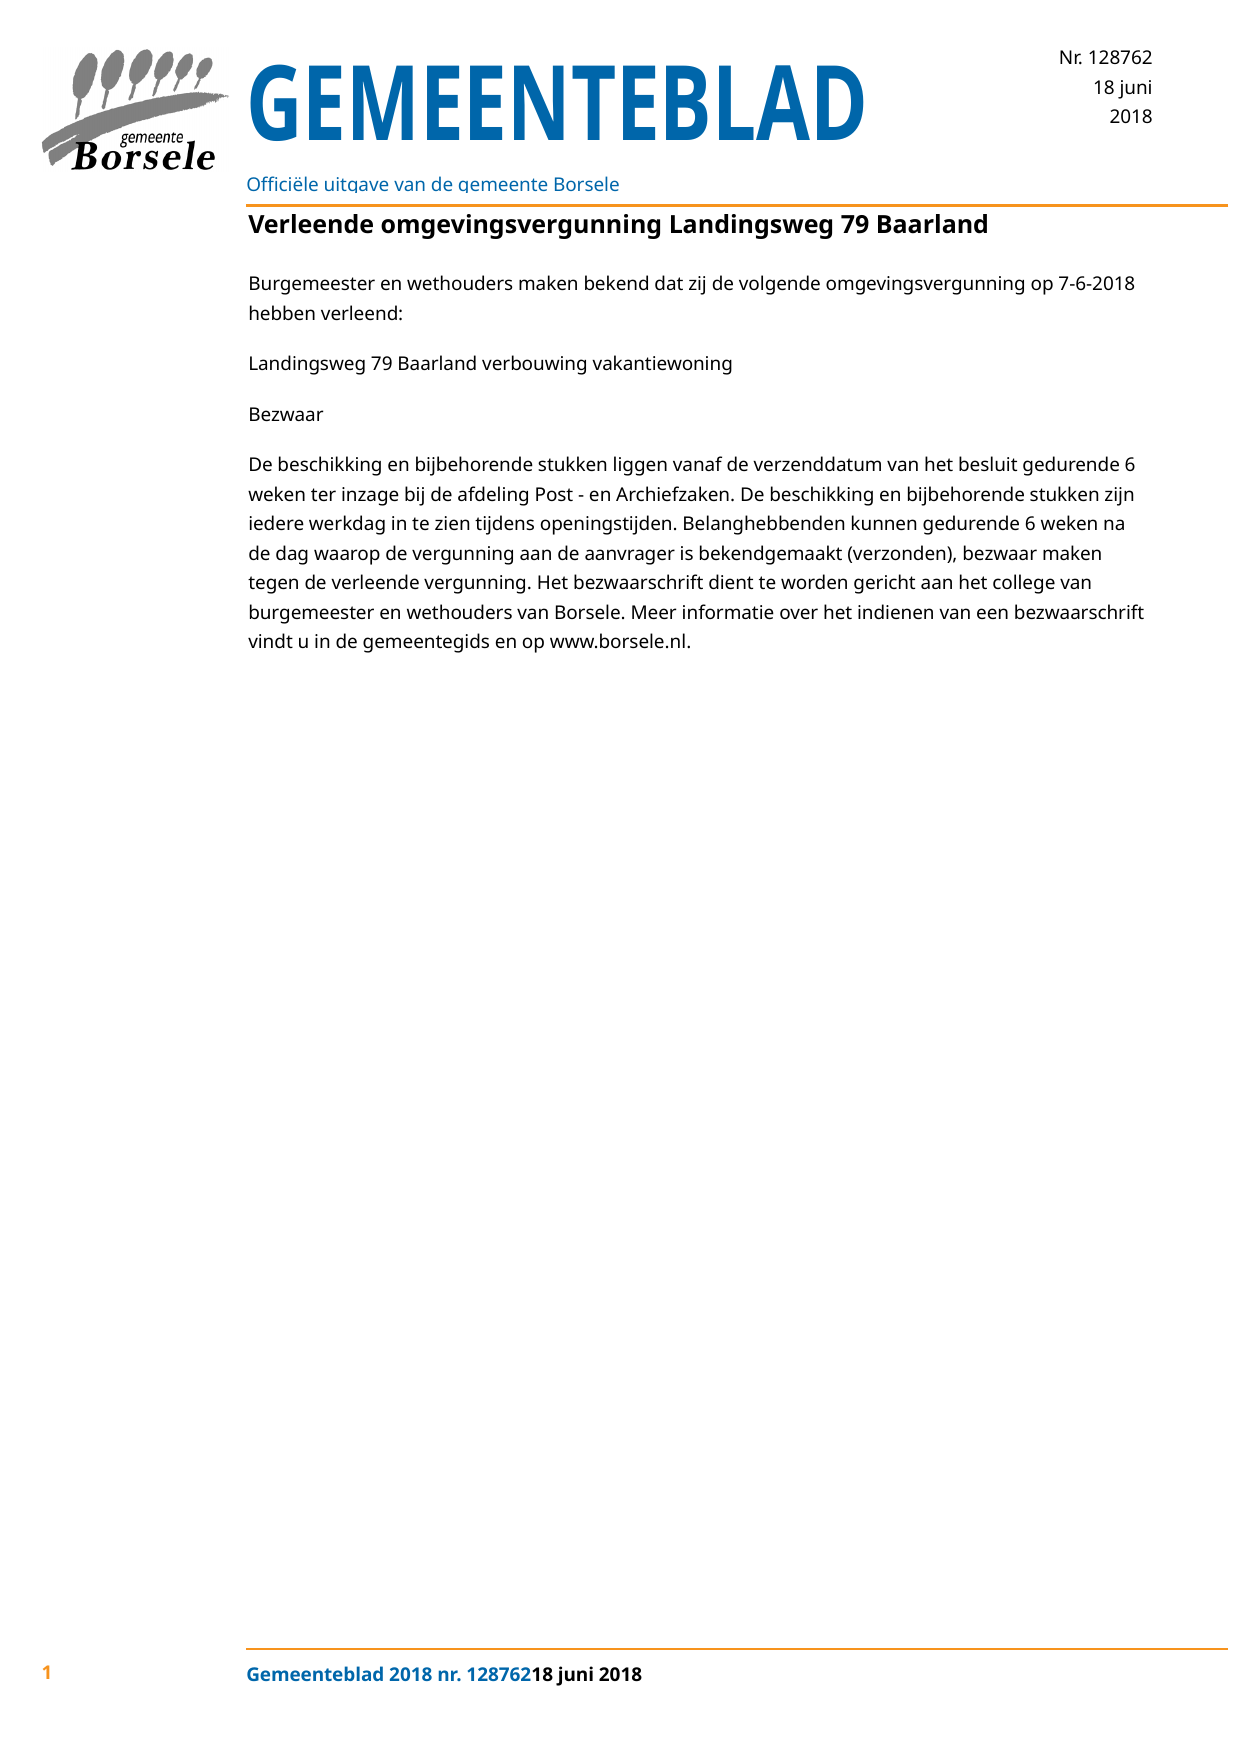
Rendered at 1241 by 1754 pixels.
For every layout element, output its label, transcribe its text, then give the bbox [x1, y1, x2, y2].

text Landingsweg 79 Baarland verbouwing vakantiewoning [248, 350, 1152, 376]
text De beschikking en bijbehorende stukken liggen vanaf de verzenddatum van het besluit gedurende 6 weken ter inzage bij de afdeling Post - en Archiefzaken. De beschikking en bijbehorende stukken zijn iedere werkdag in te zien tijdens openingstijden. Belanghebbenden kunnen gedurende 6 weken na de dag waarop de vergunning aan de aanvrager is bekendgemaakt (verzonden), bezwaar maken tegen de verleende vergunning. Het bezwaarschrift dient te worden gericht aan het college van burgemeester en wethouders van Borsele. Meer informatie over het indienen van een bezwaarschrift vindt u in de gemeentegids en op www.borsele.nl. [248, 451, 1152, 654]
text Burgemeester en wethouders maken bekend dat zij de volgende omgevingsvergunning op 7-6-2018 hebben verleend: [248, 270, 1152, 326]
picture [41, 47, 231, 172]
text Verleende omgevingsvergunning Landingsweg 79 Baarland [248, 207, 1152, 241]
text Bezwaar [248, 401, 1152, 426]
